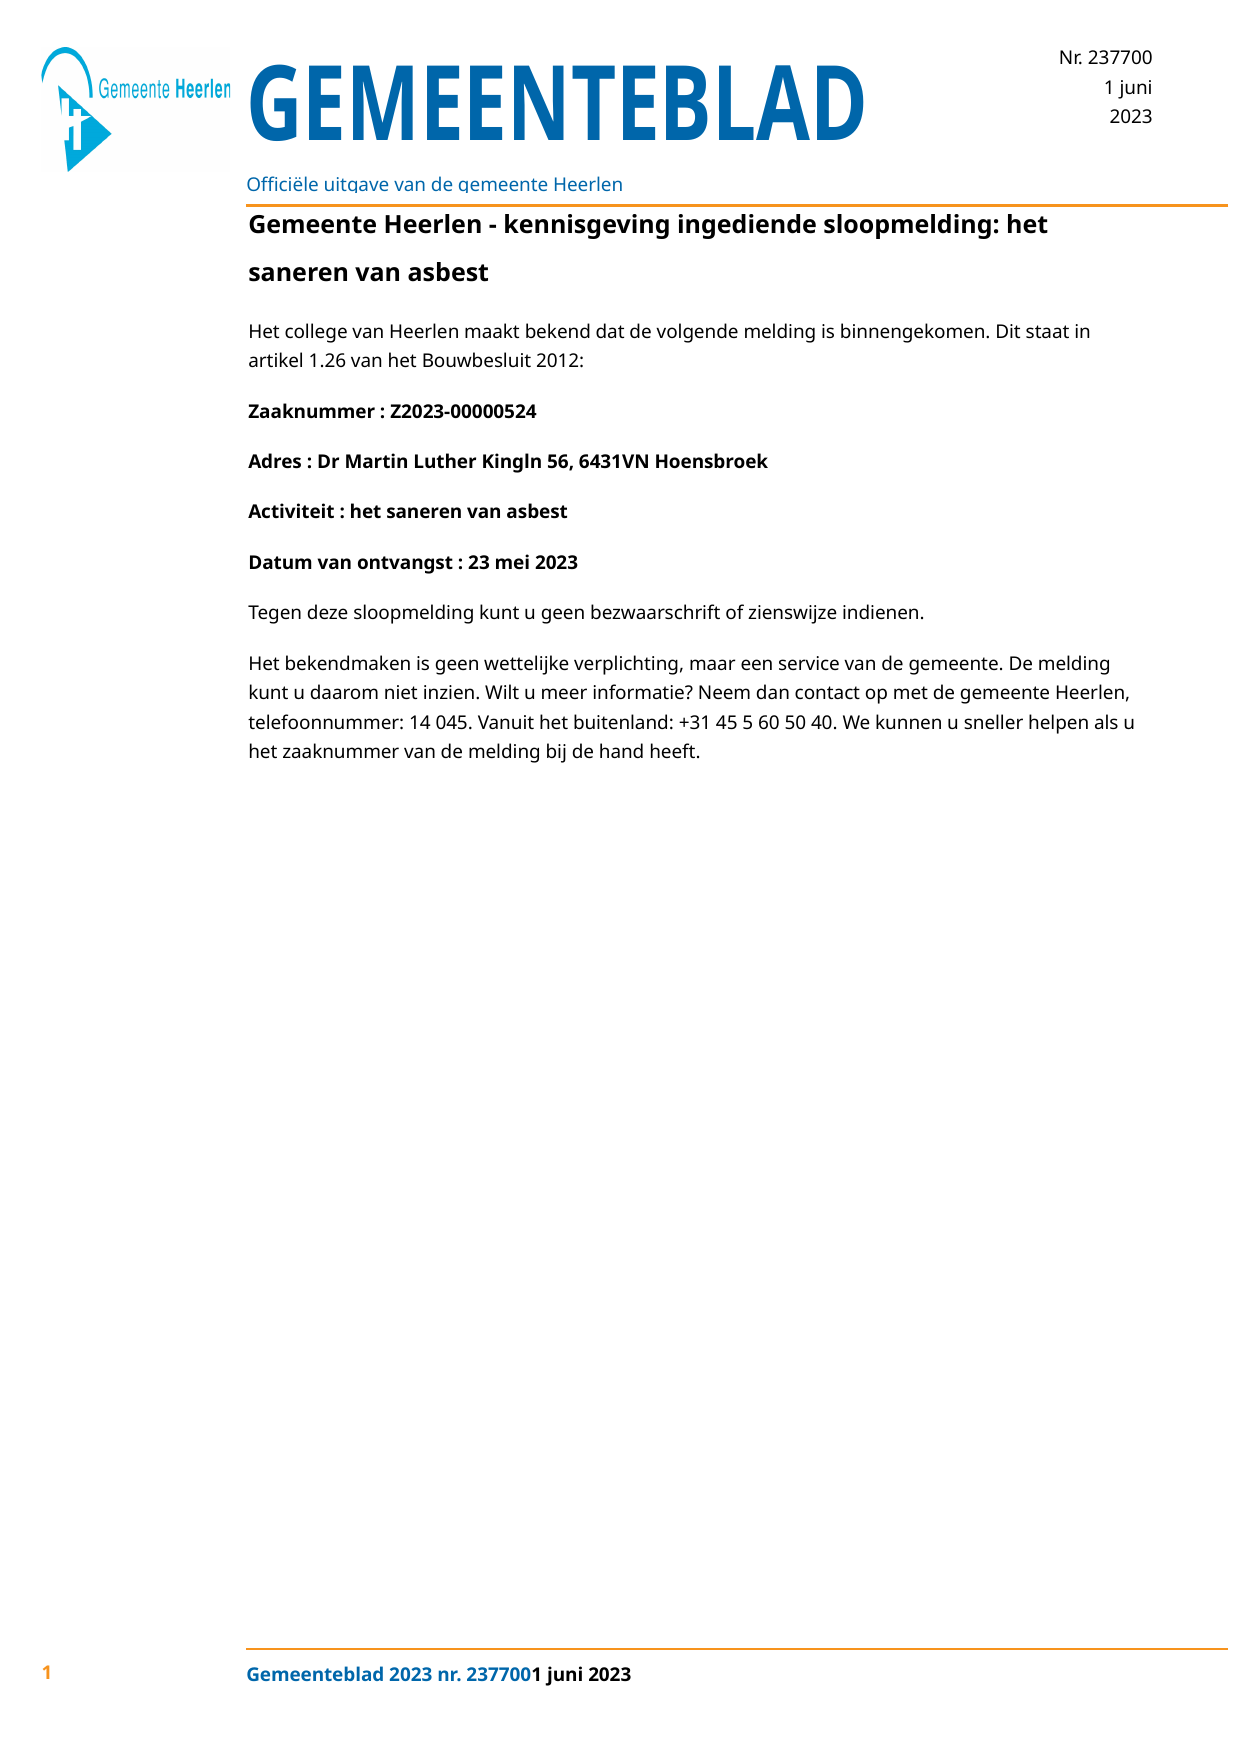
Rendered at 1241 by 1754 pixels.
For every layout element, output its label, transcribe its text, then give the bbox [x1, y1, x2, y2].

picture [41, 47, 59, 70]
text Adres : Dr Martin Luther Kingln 56, 6431VN Hoensbroek [248, 448, 1152, 474]
text Datum van ontvangst : 23 mei 2023 [248, 549, 1152, 575]
text Tegen deze sloopmelding kunt u geen bezwaarschrift of zienswijze indienen. [248, 599, 1152, 625]
text Zaaknummer : Z2023-00000524 [248, 398, 1152, 424]
text Gemeente Heerlen - kennisgeving ingediende sloopmelding: het saneren van asbest [248, 207, 1152, 288]
text Het bekendmaken is geen wettelijke verplichting, maar een service van de gemeente. De melding kunt u daarom niet inzien. Wilt u meer informatie? Neem dan contact op met de gemeente Heerlen, telefoonnummer: 14 045. Vanuit het buitenland: +31 45 5 60 50 40. We kunnen u sneller helpen als u het zaaknummer van de melding bij de hand heeft. [248, 650, 1152, 764]
text Activiteit : het saneren van asbest [248, 499, 1152, 524]
picture [41, 47, 231, 172]
text Het college van Heerlen maakt bekend dat de volgende melding is binnengekomen. Dit staat in artikel 1.26 van het Bouwbesluit 2012: [248, 318, 1152, 373]
